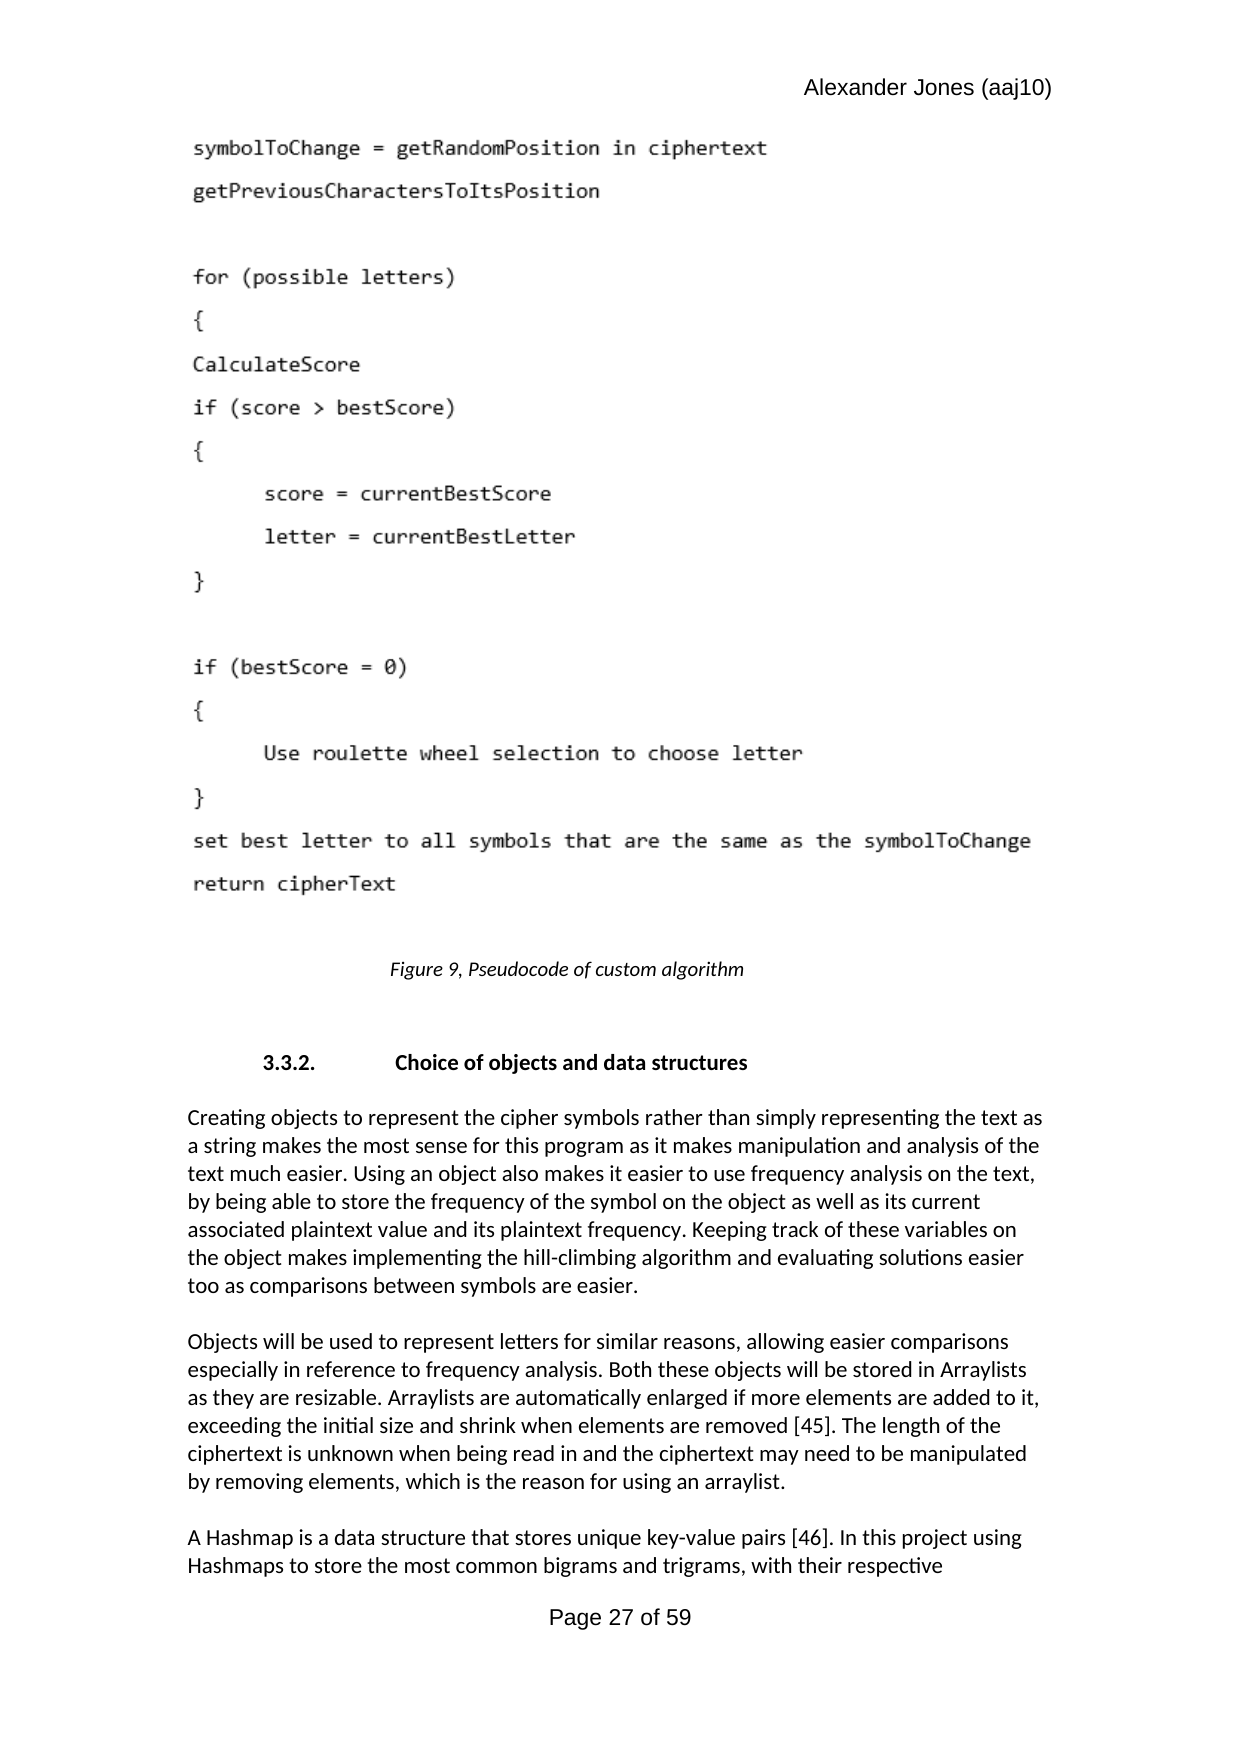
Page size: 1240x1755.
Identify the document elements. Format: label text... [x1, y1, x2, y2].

text Figure 9, Pseudocode of custom algorithm [390, 956, 833, 981]
text Creating objects to represent the cipher symbols rather than simply representing the text as a string makes the most sense for this program as it makes manipulation and analysis of the text much easier. Using an object also makes it easier to use frequency analysis on the text, by being able to store the frequency of the symbol on the object as well as its current associated plaintext value and its plaintext frequency. Keeping track of these variables on the object makes implementing the hill-climbing algorithm and evaluating solutions easier too as comparisons between symbols are easier. [187, 1103, 1052, 1299]
subtitle Choice of objects and data structures [262, 1048, 1052, 1077]
text A Hashmap is a data structure that stores unique key-value pairs [46]. In this project using Hashmaps to store the most common bigrams and trigrams, with their respective [187, 1523, 1052, 1579]
text Objects will be used to represent letters for similar reasons, allowing easier comparisons especially in reference to frequency analysis. Both these objects will be stored in Arraylists as they are resizable. Arraylists are automatically enlarged if more elements are added to it, exceeding the initial size and shrink when elements are removed [45]. The length of the ciphertext is unknown when being read in and the ciphertext may need to be manipulated by removing elements, which is the reason for using an arraylist. [187, 1327, 1052, 1495]
